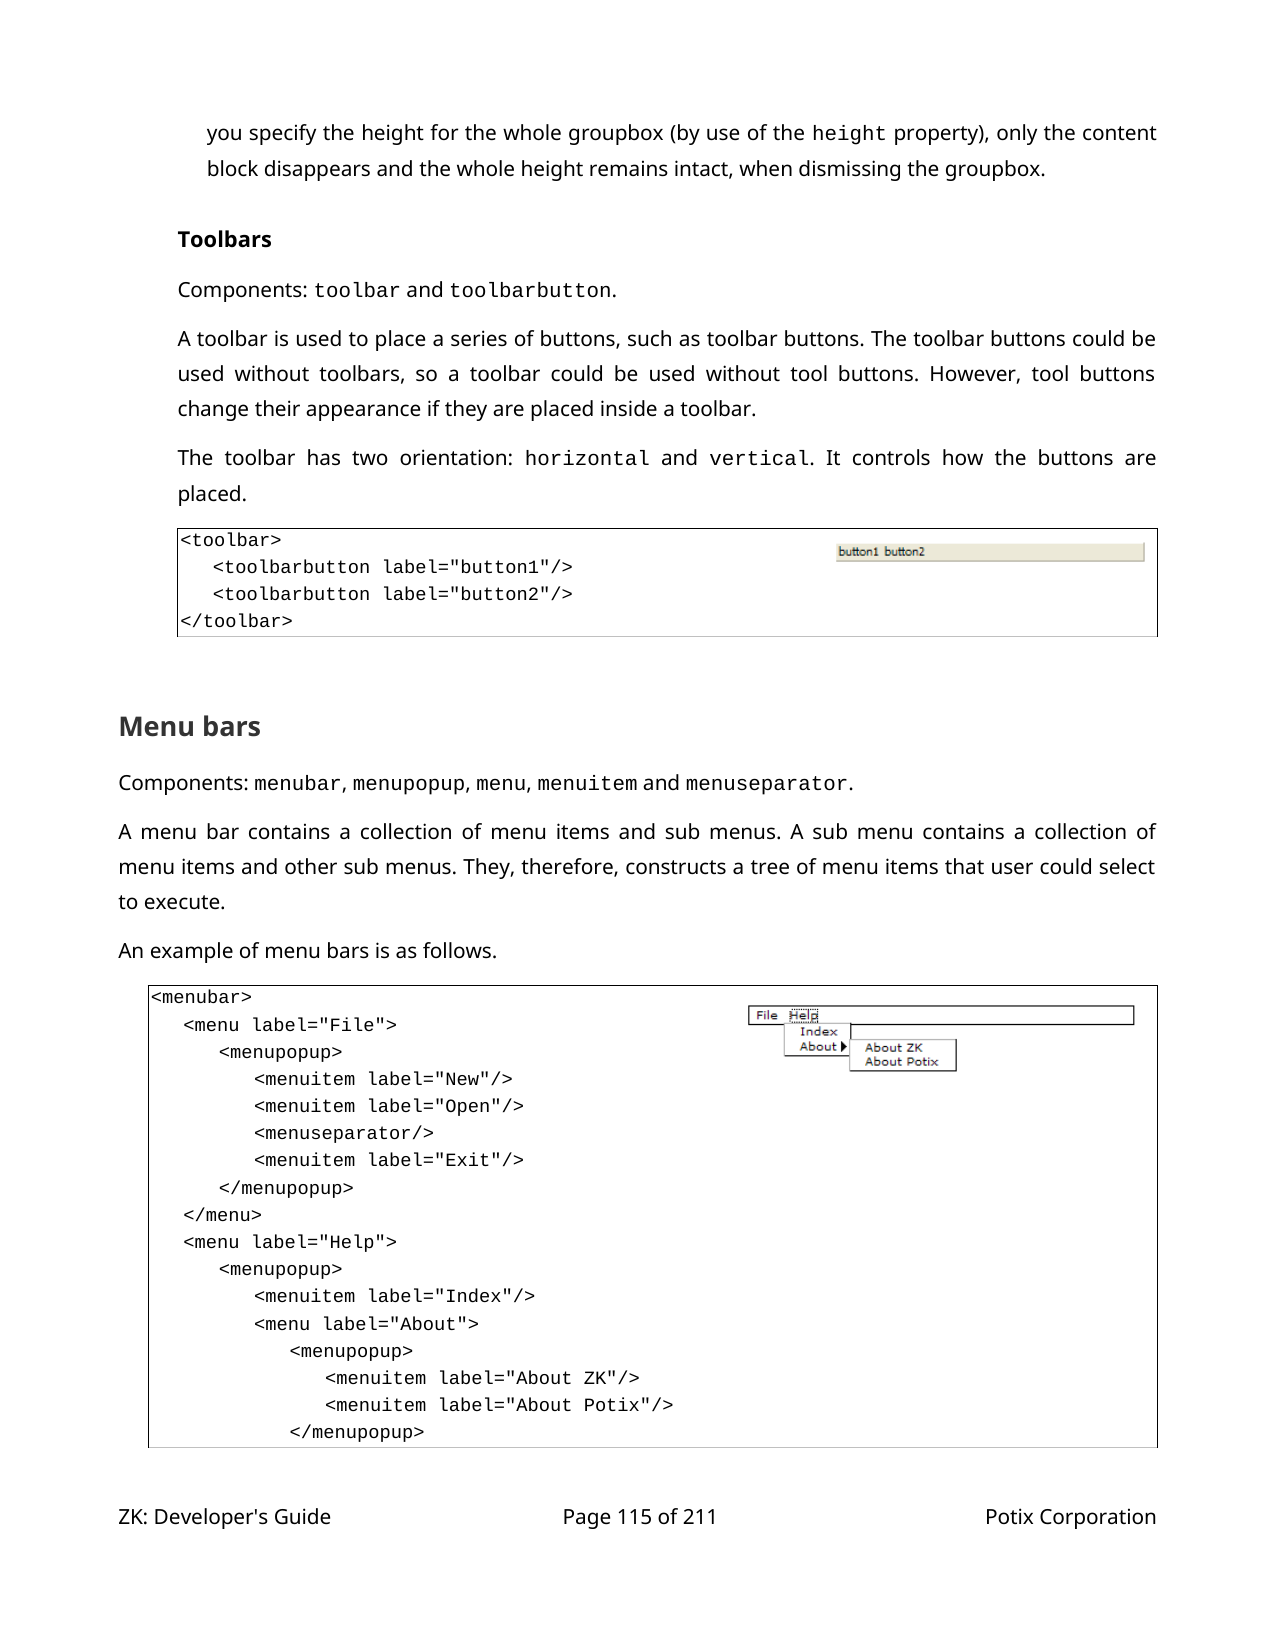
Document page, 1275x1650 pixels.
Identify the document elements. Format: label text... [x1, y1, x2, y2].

text </menupopup> [149, 1176, 1157, 1200]
text A toolbar is used to place a series of buttons, such as toolbar buttons. The toolbar buttons could be used without toolbars, so a toolbar could be used without tool buttons. However, tool buttons change their appearance if they are placed inside a toolbar. [177, 324, 1157, 423]
text <toolbarbutton label="button2"/> [178, 582, 1157, 606]
text <menupopup> [149, 1257, 1157, 1281]
text <menuitem label="Exit"/> [149, 1148, 1157, 1173]
picture [746, 1002, 1139, 1075]
subtitle Menu bars [118, 707, 1157, 744]
text <menuitem label="About ZK"/> [149, 1366, 1157, 1390]
text </menu> [149, 1203, 1157, 1227]
text <toolbarbutton label="button1"/> [178, 555, 1157, 579]
text </toolbar> [178, 609, 1157, 636]
text [1139, 1039, 1157, 1064]
text <menu label="File"> [149, 1012, 746, 1037]
text <menu label="Help"> [149, 1230, 1157, 1254]
text The toolbar has two orientation: horizontal and vertical. It controls how the buttons are placed. [177, 443, 1157, 507]
text Components: menubar, menupopup, menu, menuitem and menuseparator. [118, 768, 1157, 796]
text <menuitem label="Index"/> [149, 1284, 1157, 1308]
text <menuitem label="New"/> [149, 1067, 1157, 1091]
text <menubar> [149, 986, 1157, 1009]
text [1139, 1012, 1157, 1037]
text <menupopup> [149, 1339, 1157, 1363]
picture [834, 539, 1147, 563]
text Components: toolbar and toolbarbutton. [177, 275, 1157, 303]
text <menuitem label="Open"/> [149, 1094, 1157, 1118]
text you specify the height for the whole groupbox (by use of the height property), only the content block disappears and the whole height remains intact, when dismissing the groupbox. [207, 118, 1157, 182]
text A menu bar contains a collection of menu items and sub menus. A sub menu contains a collection of menu items and other sub menus. They, therefore, constructs a tree of menu items that user could select to execute. [118, 817, 1157, 916]
text <menupopup> [149, 1039, 746, 1064]
text An example of menu bars is as follows. [118, 936, 1157, 964]
text <menuitem label="About Potix"/> [149, 1393, 1157, 1417]
text </menupopup> [149, 1420, 1157, 1447]
text <menuseparator/> [149, 1121, 1157, 1145]
text <toolbar> [178, 529, 1157, 552]
text <menu label="About"> [149, 1311, 1157, 1336]
subtitle Toolbars [177, 224, 1157, 254]
